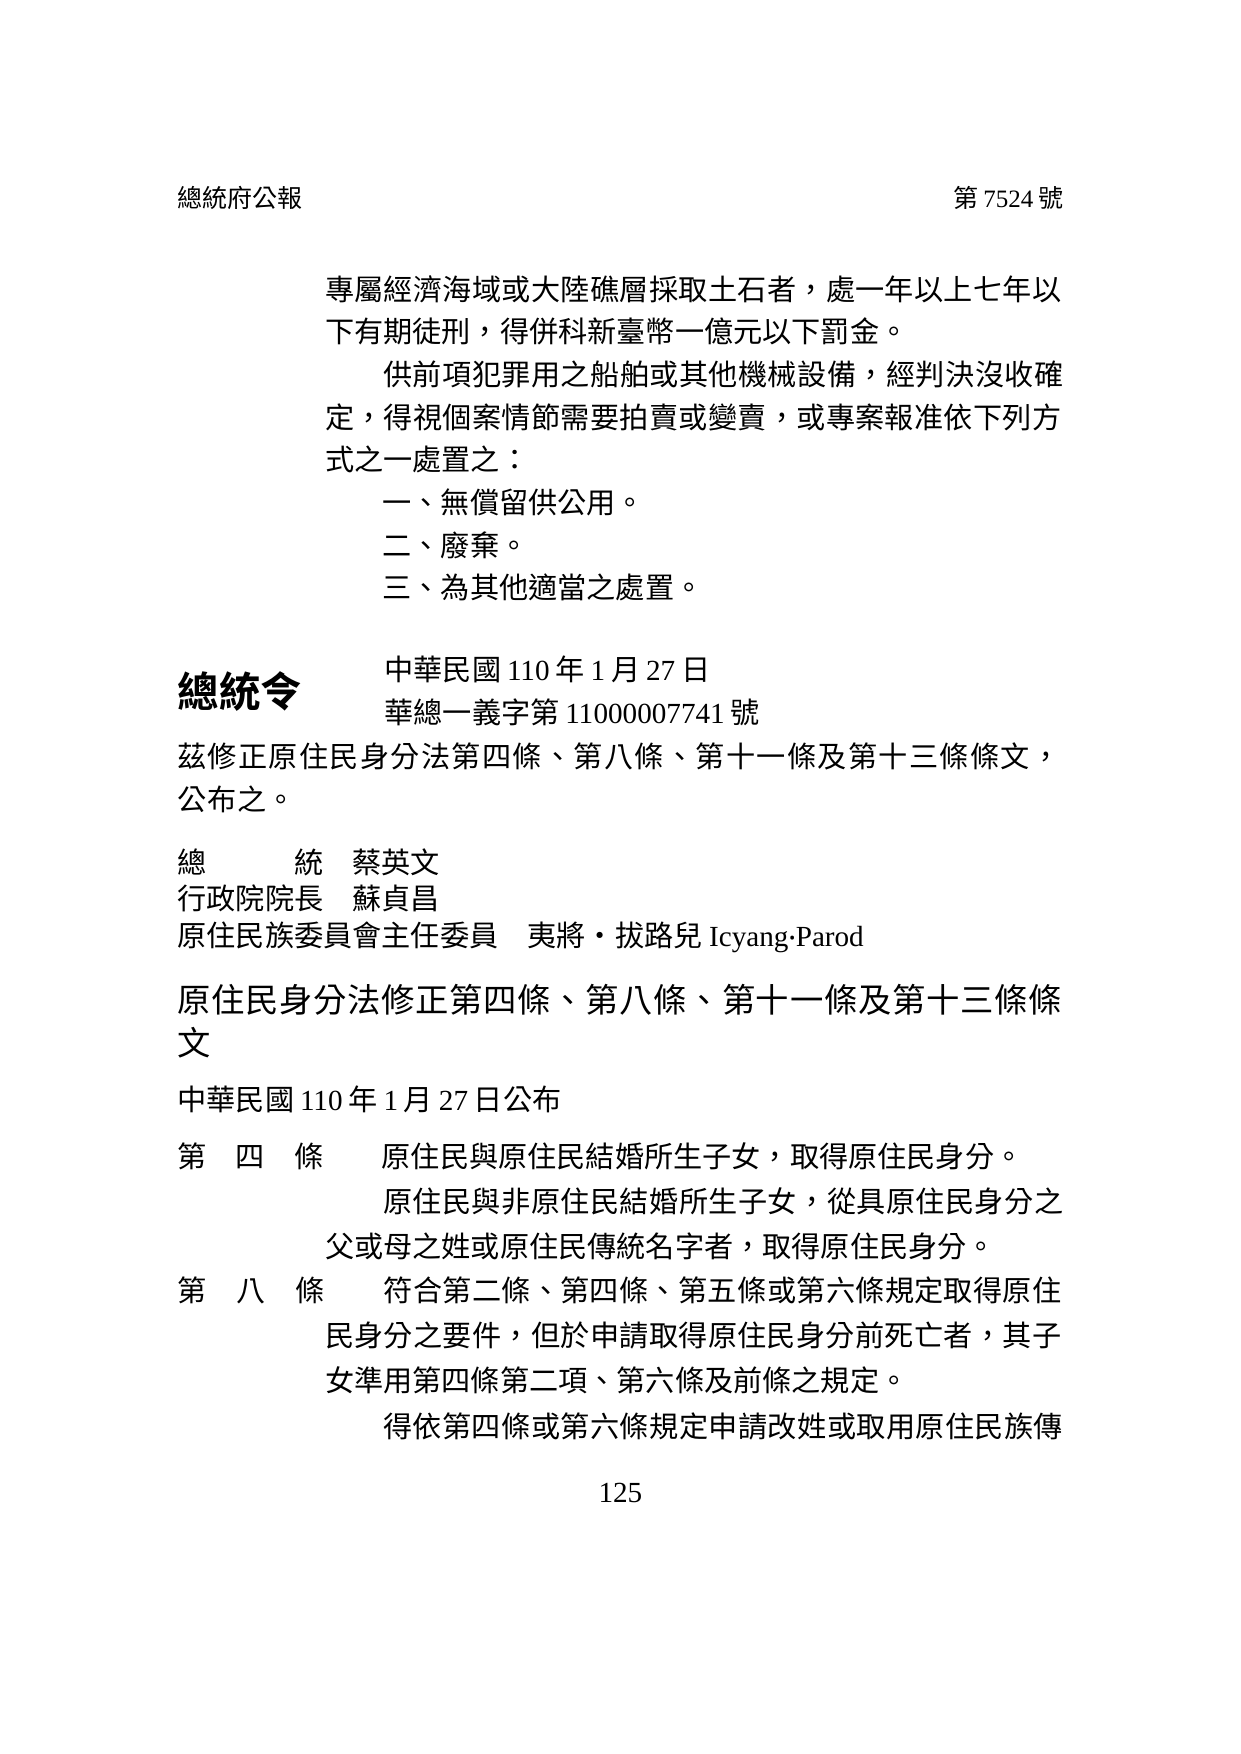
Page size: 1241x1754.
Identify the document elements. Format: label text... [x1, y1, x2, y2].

text 供前項犯罪用之船舶或其他機械設備，經判決沒收確定，得視個案情節需要拍賣或變賣，或專案報准依下列方式之一處置之： [325, 351, 1063, 479]
text 得依第四條或第六條規定申請改姓或取用原住民族傳 [325, 1400, 1063, 1446]
table_header 中華民國110年1月27日 華總一義字第11000007741號 [381, 645, 877, 734]
text 總 統 蔡英文 行政院院長 蘇貞昌 原住民族委員會主任委員 夷將‧拔路兒 Icyang‧Parod [177, 844, 1063, 953]
text 原住民與非原住民結婚所生子女，從具原住民身分之父或母之姓或原住民傳統名字者，取得原住民身分。 [325, 1176, 1063, 1266]
text 茲修正原住民身分法第四條、第八條、第十一條及第十三條條文，公布之。 [177, 734, 1063, 819]
text 二、廢棄。 [382, 522, 1063, 565]
text 第 八 條 符合第二條、第四條、第五條或第六條規定取得原住民身分之要件，但於申請取得原住民身分前死亡者，其子女準用第四條第二項、第六條及前條之規定。 [177, 1266, 1063, 1400]
text 一、無償留供公用。 [382, 479, 1063, 522]
text 第 四 條 原住民與原住民結婚所生子女，取得原住民身分。 [177, 1132, 1063, 1176]
text 原住民身分法修正第四條、第八條、第十一條及第十三條條文 [177, 978, 1063, 1064]
table_header 總統令 [174, 645, 381, 734]
text 專屬經濟海域或大陸礁層採取土石者，處一年以上七年以下有期徒刑，得併科新臺幣一億元以下罰金。 [325, 266, 1063, 351]
text 三、為其他適當之處置。 [382, 565, 1063, 607]
text 中華民國110年1月27日公布 [177, 1076, 1063, 1119]
